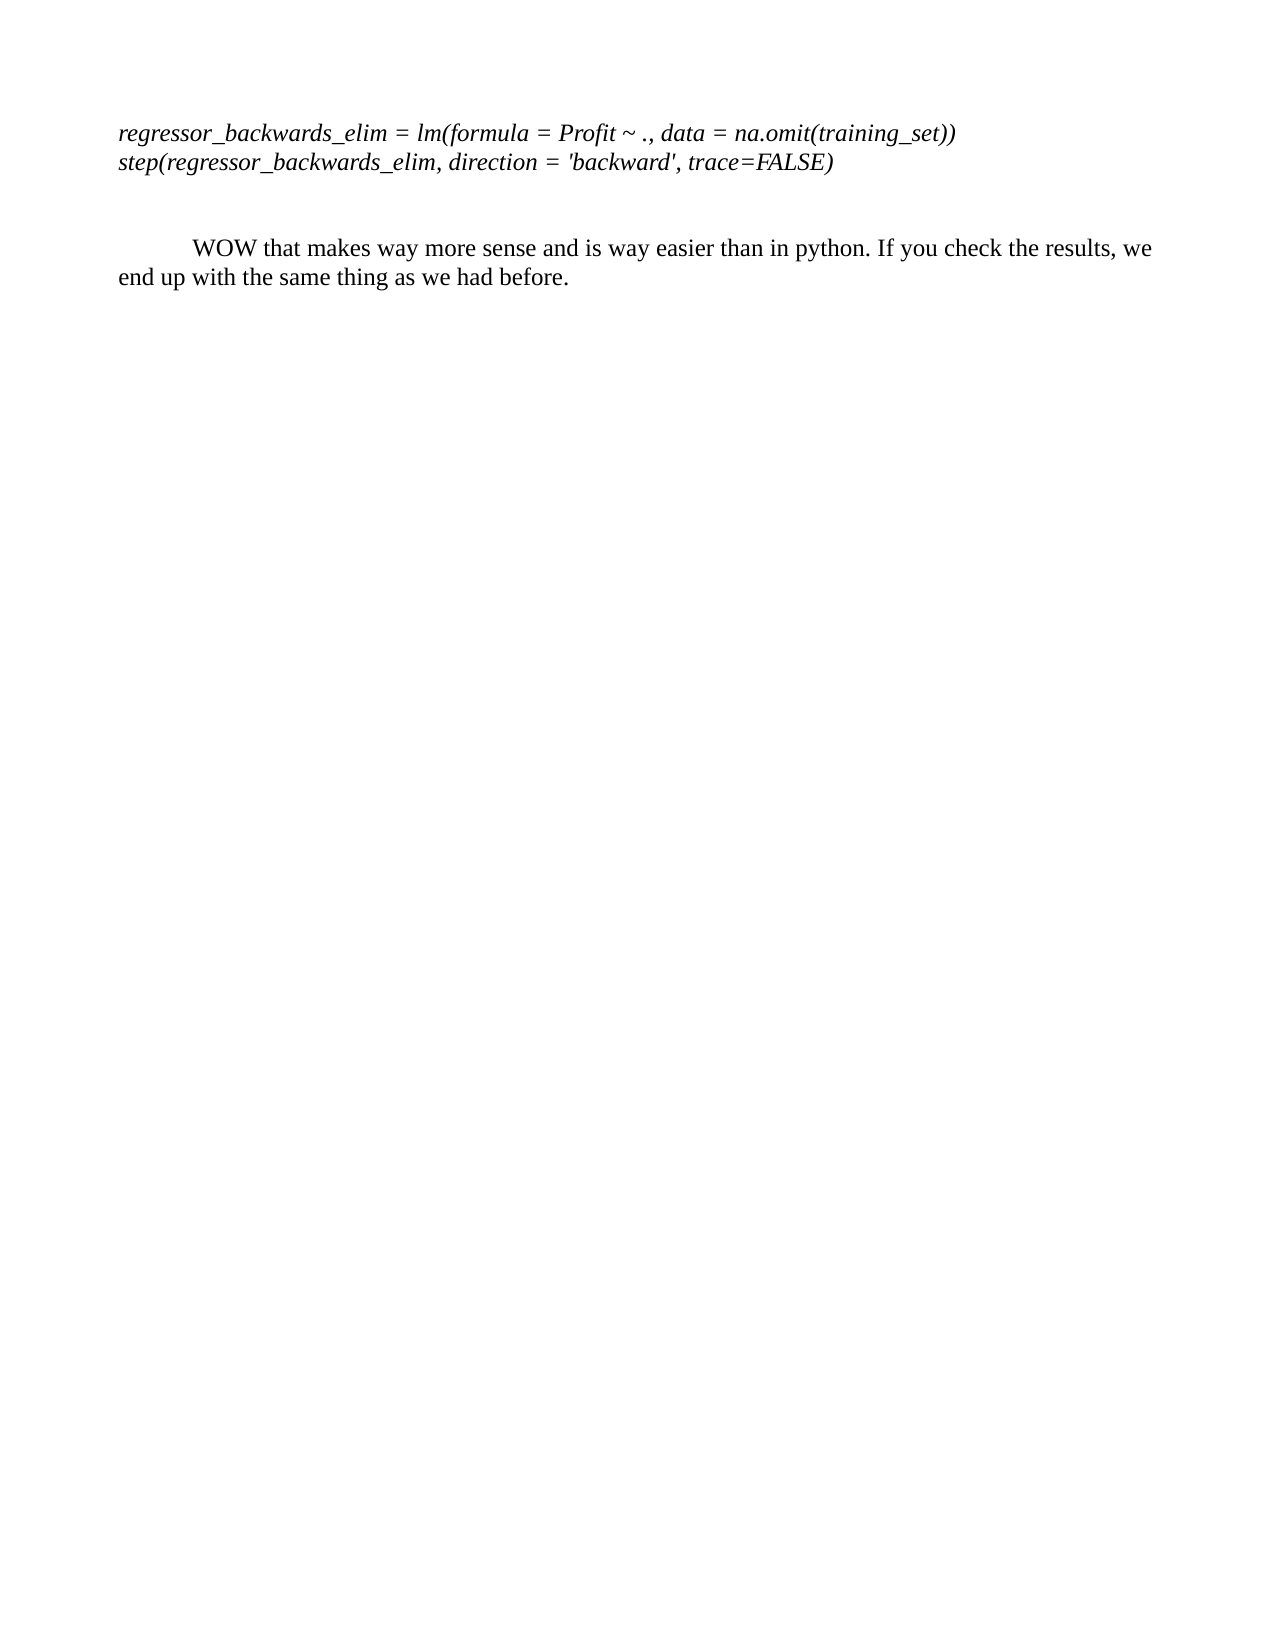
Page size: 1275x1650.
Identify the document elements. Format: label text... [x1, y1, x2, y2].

text step(regressor_backwards_elim, direction = 'backward', trace=FALSE) [118, 147, 1157, 176]
text regressor_backwards_elim = lm(formula = Profit ~ ., data = na.omit(training_set)) [118, 118, 1157, 147]
text WOW that makes way more sense and is way easier than in python. If you check the results, we end up with the same thing as we had before. [118, 233, 1157, 291]
